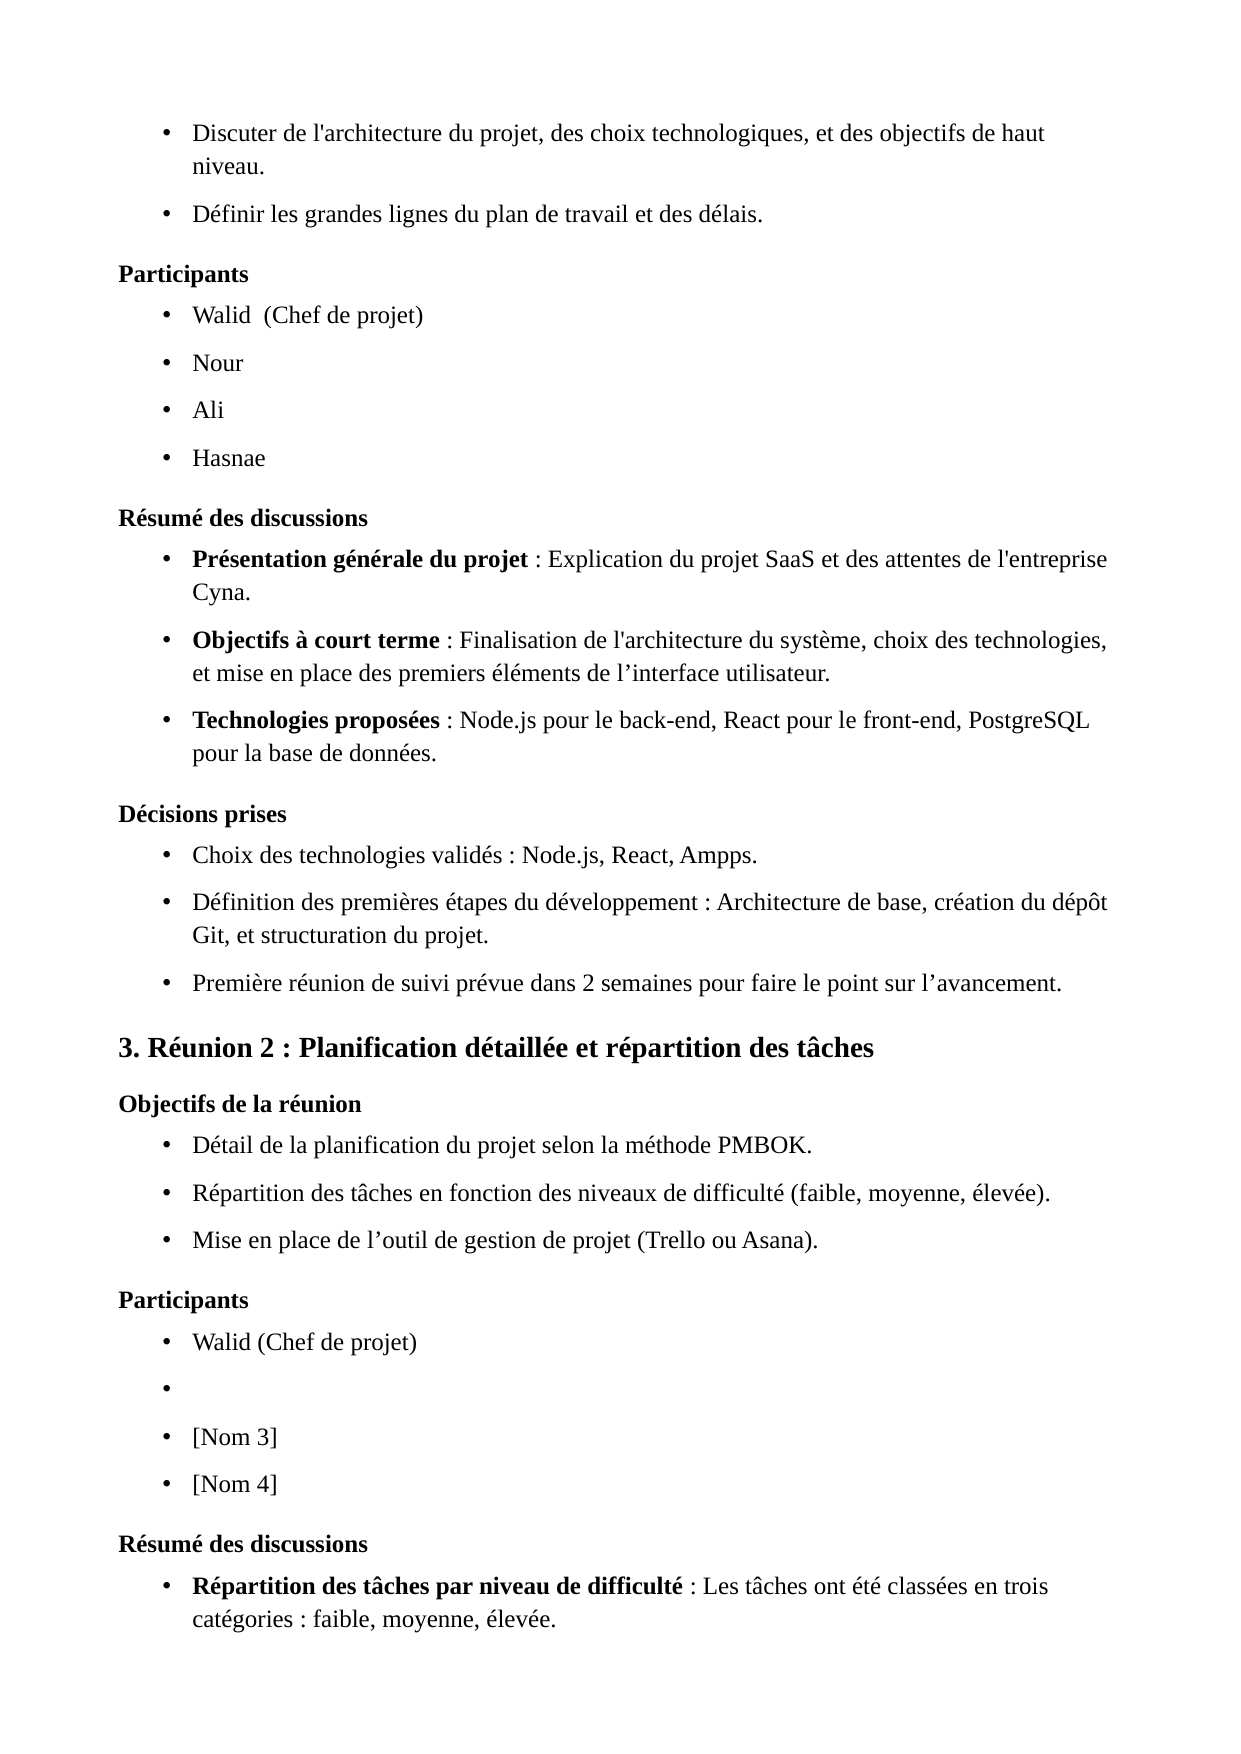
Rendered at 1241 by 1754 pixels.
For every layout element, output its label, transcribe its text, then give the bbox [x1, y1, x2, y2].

list [Nom 3] [162, 1422, 1122, 1451]
list [Nom 4] [162, 1469, 1122, 1498]
list Répartition des tâches par niveau de difficulté : Les tâches ont été classées en trois catégories : faible, moyenne, élevée. [162, 1571, 1122, 1633]
list Répartition des tâches en fonction des niveaux de difficulté (faible, moyenne, élevée). [162, 1178, 1122, 1206]
list Walid (Chef de projet) [162, 300, 1122, 329]
subtitle Résumé des discussions [118, 503, 1122, 532]
subtitle Résumé des discussions [118, 1529, 1122, 1558]
list Ali [162, 395, 1122, 424]
list Walid (Chef de projet) [162, 1327, 1122, 1355]
list Présentation générale du projet : Explication du projet SaaS et des attentes de l'entreprise Cyna. [162, 544, 1122, 606]
list Première réunion de suivi prévue dans 2 semaines pour faire le point sur l’avancement. [162, 968, 1122, 997]
list Détail de la planification du projet selon la méthode PMBOK. [162, 1130, 1122, 1159]
list Objectifs à court terme : Finalisation de l'architecture du système, choix des technologies, et mise en place des premiers éléments de l’interface utilisateur. [162, 625, 1122, 687]
list Technologies proposées : Node.js pour le back-end, React pour le front-end, PostgreSQL pour la base de données. [162, 706, 1122, 767]
subtitle Participants [118, 1285, 1122, 1314]
list Hasnae [162, 443, 1122, 472]
list Choix des technologies validés : Node.js, React, Ampps. [162, 840, 1122, 869]
list Définition des premières étapes du développement : Architecture de base, création du dépôt Git, et structuration du projet. [162, 887, 1122, 949]
list Discuter de l'architecture du projet, des choix technologiques, et des objectifs de haut niveau. [162, 118, 1122, 180]
list Mise en place de l’outil de gestion de projet (Trello ou Asana). [162, 1225, 1122, 1254]
subtitle Participants [118, 259, 1122, 288]
subtitle Objectifs de la réunion [118, 1089, 1122, 1118]
list Nour [162, 348, 1122, 376]
subtitle Décisions prises [118, 799, 1122, 827]
list Définir les grandes lignes du plan de travail et des délais. [162, 199, 1122, 227]
subtitle 3. Réunion 2 : Planification détaillée et répartition des tâches [118, 1030, 1122, 1064]
